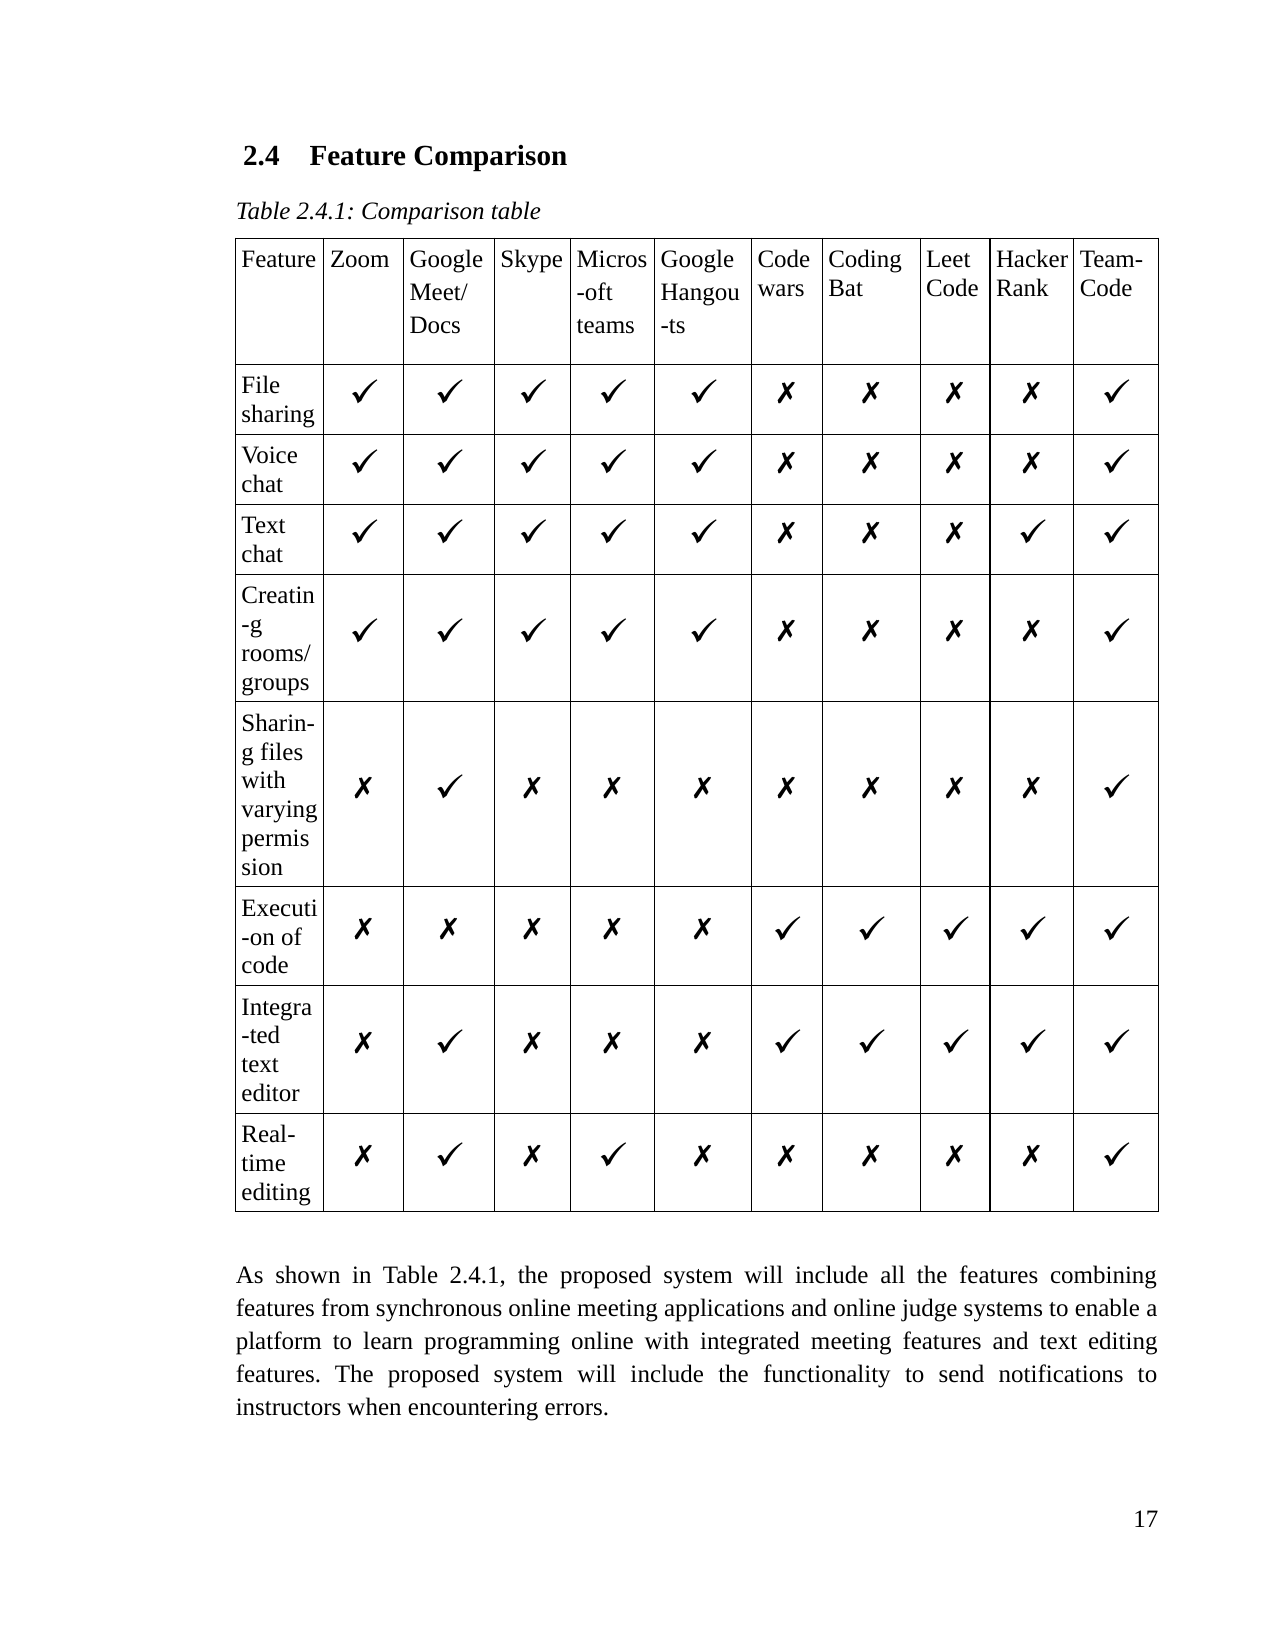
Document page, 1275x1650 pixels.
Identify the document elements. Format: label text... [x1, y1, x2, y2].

table_cell ✓ [404, 1114, 494, 1211]
table_cell Real-time editing [236, 1114, 323, 1211]
table_header Feature [236, 239, 323, 364]
table_cell  [921, 702, 989, 886]
subtitle Feature Comparison [236, 138, 1158, 171]
table_header Google Hangou-ts [655, 239, 751, 364]
table_cell ✓ [991, 505, 1073, 574]
table_cell  [324, 702, 403, 886]
table_header Google Meet/ Docs [404, 239, 494, 364]
table_cell  [823, 702, 920, 886]
table_cell ✓ [571, 365, 654, 434]
table_header Skype [495, 239, 570, 364]
table_cell  [495, 1114, 570, 1211]
table_cell  [752, 702, 822, 886]
table_cell ✓ [571, 505, 654, 574]
table_cell Text chat [236, 505, 323, 574]
table_cell ✓ [404, 575, 494, 701]
table_cell File sharing [236, 365, 323, 434]
table_cell ✓ [991, 986, 1073, 1112]
table_cell  [571, 887, 654, 985]
table_cell ✓ [655, 505, 751, 574]
text As shown in Table 2.4.1, the proposed system will include all the features combining features from synchronous online meeting applications and online judge systems to enable a platform to learn programming online with integrated meeting features and text editing features. The proposed system will include the functionality to send notifications to instructors when encountering errors. [236, 1260, 1158, 1421]
table_cell ✓ [404, 702, 494, 886]
table_cell ✓ [1074, 365, 1158, 434]
table_cell ✓ [324, 435, 403, 504]
table_cell  [921, 435, 989, 504]
table_cell ✓ [655, 365, 751, 434]
table_cell ✓ [921, 986, 989, 1112]
table_cell ✓ [404, 505, 494, 574]
table_cell ✓ [404, 986, 494, 1112]
table_header HackerRank [991, 239, 1073, 364]
table_cell  [921, 1114, 989, 1211]
table_cell  [991, 702, 1073, 886]
table_cell  [655, 986, 751, 1112]
table_header Micros-oft teams [571, 239, 654, 364]
table_cell ✓ [404, 365, 494, 434]
table_cell  [324, 1114, 403, 1211]
table_cell  [655, 1114, 751, 1211]
table_cell ✓ [655, 575, 751, 701]
table_cell  [823, 435, 920, 504]
table_cell ✓ [1074, 1114, 1158, 1211]
table_cell ✓ [495, 365, 570, 434]
table_cell ✓ [571, 435, 654, 504]
table_cell ✓ [1074, 575, 1158, 701]
table_cell  [655, 887, 751, 985]
table_cell ✓ [823, 887, 920, 985]
table_cell  [921, 365, 989, 434]
table_cell  [752, 1114, 822, 1211]
table_cell ✓ [404, 435, 494, 504]
table_cell ✓ [1074, 702, 1158, 886]
table_cell  [752, 435, 822, 504]
table_cell  [921, 575, 989, 701]
table_header CodingBat [823, 239, 920, 364]
table_cell ✓ [1074, 435, 1158, 504]
table_cell  [752, 575, 822, 701]
table_cell  [823, 575, 920, 701]
table_cell  [991, 365, 1073, 434]
table_cell Sharin-g files with varying permission [236, 702, 323, 886]
table_cell Voice chat [236, 435, 323, 504]
table_header Zoom [324, 239, 403, 364]
table_cell  [921, 505, 989, 574]
table_cell ✓ [752, 986, 822, 1112]
table_header Codewars [752, 239, 822, 364]
table_cell Creatin-g rooms/ groups [236, 575, 323, 701]
table_cell ✓ [1074, 505, 1158, 574]
table_cell Integra-ted text editor [236, 986, 323, 1112]
table_cell ✓ [324, 505, 403, 574]
table_cell  [495, 702, 570, 886]
table_cell Executi-on of code [236, 887, 323, 985]
table_cell ✓ [495, 575, 570, 701]
table_cell  [324, 887, 403, 985]
table_cell ✓ [571, 1114, 654, 1211]
table_cell  [991, 435, 1073, 504]
table_cell ✓ [655, 435, 751, 504]
table_cell  [495, 986, 570, 1112]
table_cell  [991, 575, 1073, 701]
text Table 2.4.1: Comparison table [236, 196, 1158, 225]
table_cell  [324, 986, 403, 1112]
table_cell ✓ [324, 365, 403, 434]
table_cell  [404, 887, 494, 985]
table_cell ✓ [495, 435, 570, 504]
table_cell  [495, 887, 570, 985]
table_header LeetCode [921, 239, 989, 364]
table_cell ✓ [571, 575, 654, 701]
table_cell  [752, 505, 822, 574]
table_cell ✓ [823, 986, 920, 1112]
table_cell ✓ [921, 887, 989, 985]
table_cell  [752, 365, 822, 434]
table_cell ✓ [991, 887, 1073, 985]
table_cell  [823, 365, 920, 434]
table_cell ✓ [1074, 887, 1158, 985]
table_cell  [991, 1114, 1073, 1211]
table_cell  [655, 702, 751, 886]
table_cell ✓ [1074, 986, 1158, 1112]
table_cell ✓ [752, 887, 822, 985]
table_cell  [823, 1114, 920, 1211]
table_cell  [823, 505, 920, 574]
table_cell ✓ [324, 575, 403, 701]
table_cell  [571, 986, 654, 1112]
table_cell ✓ [495, 505, 570, 574]
table_header Team-Code [1074, 239, 1158, 364]
table_cell  [571, 702, 654, 886]
